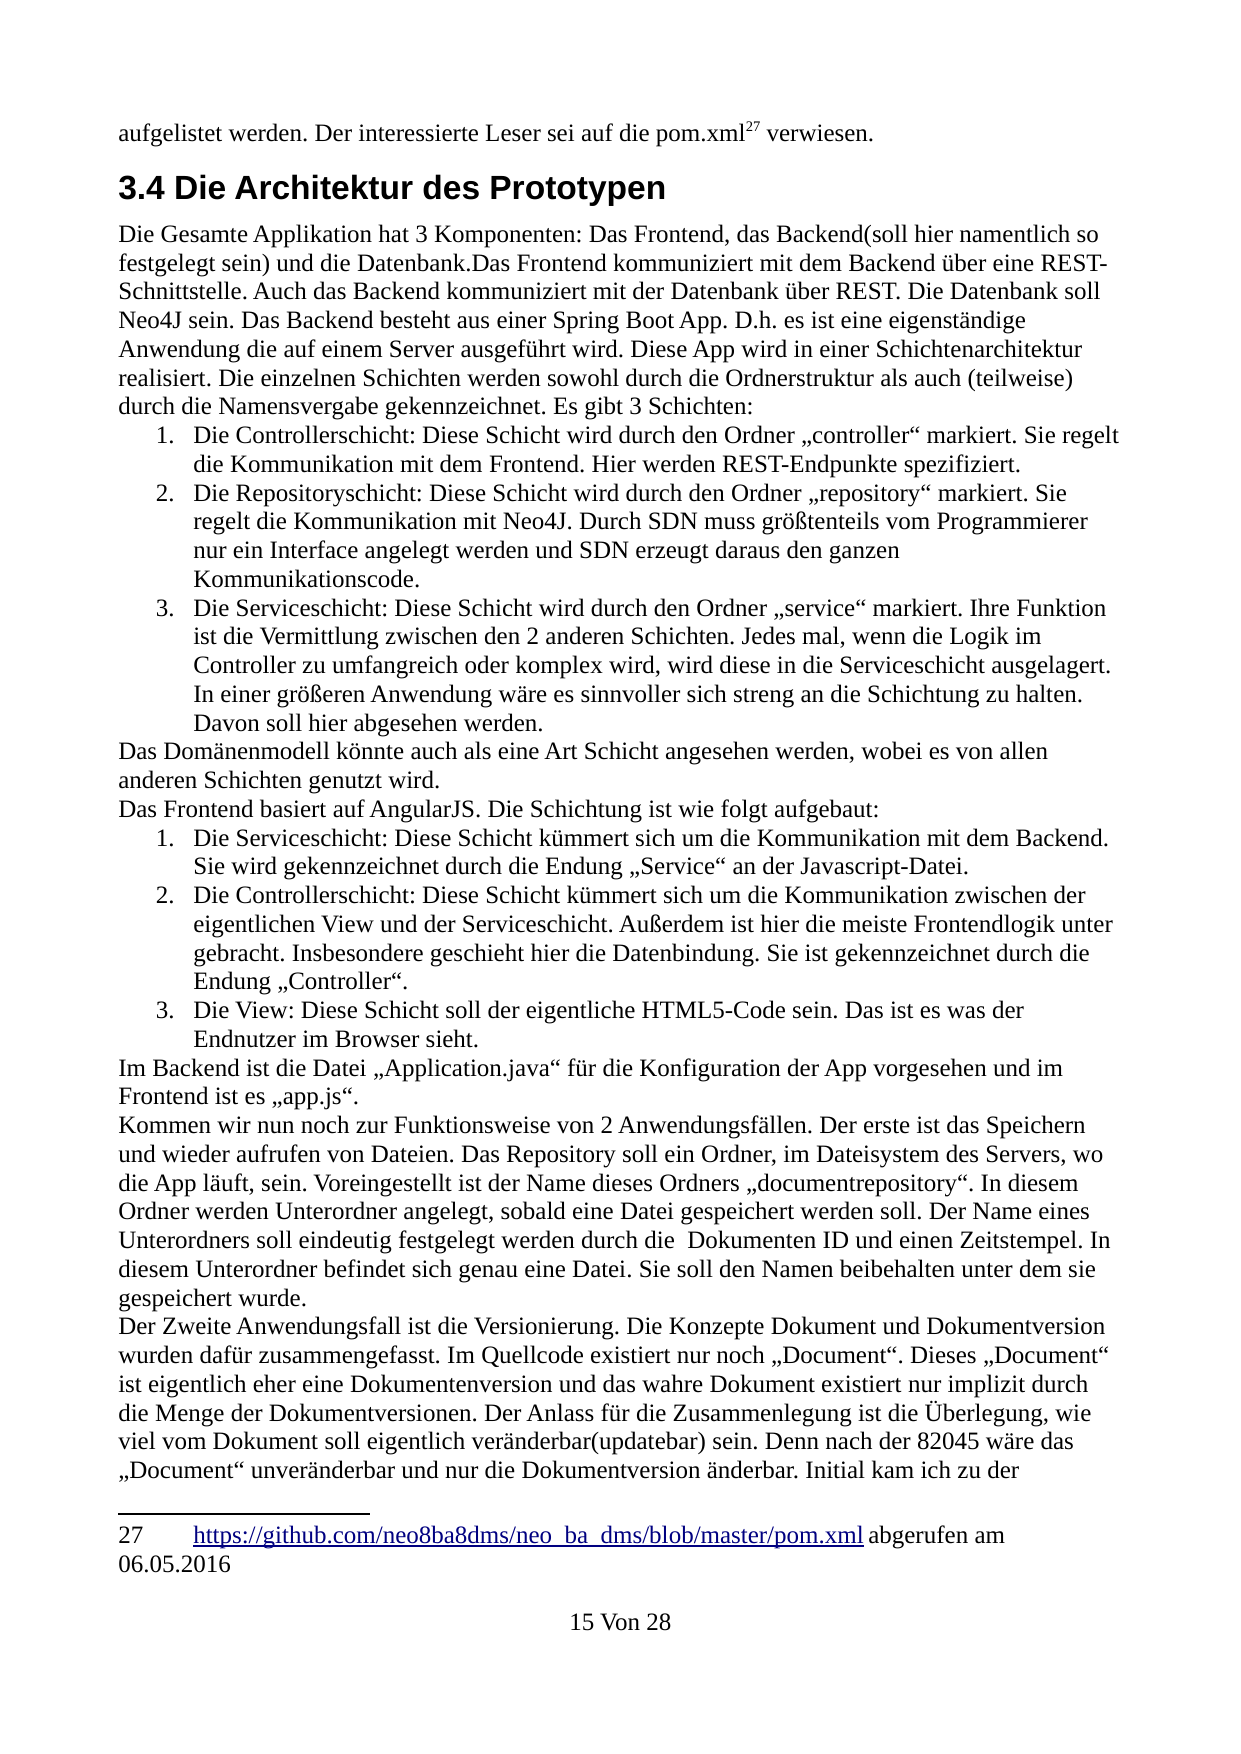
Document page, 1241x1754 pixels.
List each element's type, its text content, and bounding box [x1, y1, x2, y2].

list Die Controllerschicht: Diese Schicht kümmert sich um die Kommunikation zwischen der eigentlichen View und der Serviceschicht. Außerdem ist hier die meiste Frontendlogik unter gebracht. Insbesondere geschieht hier die Datenbindung. Sie ist gekennzeichnet durch die Endung „Controller“. [156, 880, 1122, 995]
subtitle 3.4 Die Architektur des Prototypen [118, 168, 1122, 206]
list Die Controllerschicht: Diese Schicht wird durch den Ordner „controller“ markiert. Sie regelt die Kommunikation mit dem Frontend. Hier werden REST-Endpunkte spezifiziert. [156, 420, 1122, 478]
list Die Serviceschicht: Diese Schicht kümmert sich um die Kommunikation mit dem Backend. Sie wird gekennzeichnet durch die Endung „Service“ an der Javascript-Datei. [156, 823, 1122, 880]
text Die Gesamte Applikation hat 3 Komponenten: Das Frontend, das Backend(soll hier namentlich so festgelegt sein) und die Datenbank.Das Frontend kommuniziert mit dem Backend über eine REST-Schnittstelle. Auch das Backend kommuniziert mit der Datenbank über REST. Die Datenbank soll Neo4J sein. Das Backend besteht aus einer Spring Boot App. D.h. es ist eine eigenständige Anwendung die auf einem Server ausgeführt wird. Diese App wird in einer Schichtenarchitektur realisiert. Die einzelnen Schichten werden sowohl durch die Ordnerstruktur als auch (teilweise) durch die Namensvergabe gekennzeichnet. Es gibt 3 Schichten: [118, 219, 1122, 420]
text Das Frontend basiert auf AngularJS. Die Schichtung ist wie folgt aufgebaut: [118, 794, 1122, 823]
text Im Backend ist die Datei „Application.java“ für die Konfiguration der App vorgesehen und im Frontend ist es „app.js“. [118, 1053, 1122, 1110]
list Die View: Diese Schicht soll der eigentliche HTML5-Code sein. Das ist es was der Endnutzer im Browser sieht. [156, 995, 1122, 1053]
text Kommen wir nun noch zur Funktionsweise von 2 Anwendungsfällen. Der erste ist das Speichern und wieder aufrufen von Dateien. Das Repository soll ein Ordner, im Dateisystem des Servers, wo die App läuft, sein. Voreingestellt ist der Name dieses Ordners „documentrepository“. In diesem Ordner werden Unterordner angelegt, sobald eine Datei gespeichert werden soll. Der Name eines Unterordners soll eindeutig festgelegt werden durch die Dokumenten ID und einen Zeitstempel. In diesem Unterordner befindet sich genau eine Datei. Sie soll den Namen beibehalten unter dem sie gespeichert wurde. [118, 1110, 1122, 1311]
list Die Repositoryschicht: Diese Schicht wird durch den Ordner „repository“ markiert. Sie regelt die Kommunikation mit Neo4J. Durch SDN muss größtenteils vom Programmierer nur ein Interface angelegt werden und SDN erzeugt daraus den ganzen Kommunikationscode. [156, 478, 1122, 593]
text aufgelistet werden. Der interessierte Leser sei auf die pom.xml verwiesen. [118, 118, 1122, 147]
text Der Zweite Anwendungsfall ist die Versionierung. Die Konzepte Dokument und Dokumentversion wurden dafür zusammengefasst. Im Quellcode existiert nur noch „Document“. Dieses „Document“ ist eigentlich eher eine Dokumentenversion und das wahre Dokument existiert nur implizit durch die Menge der Dokumentversionen. Der Anlass für die Zusammenlegung ist die Überlegung, wie viel vom Dokument soll eigentlich veränderbar(updatebar) sein. Denn nach der 82045 wäre das „Document“ unveränderbar und nur die Dokumentversion änderbar. Initial kam ich zu der [118, 1311, 1122, 1484]
list Die Serviceschicht: Diese Schicht wird durch den Ordner „service“ markiert. Ihre Funktion ist die Vermittlung zwischen den 2 anderen Schichten. Jedes mal, wenn die Logik im Controller zu umfangreich oder komplex wird, wird diese in die Serviceschicht ausgelagert. In einer größeren Anwendung wäre es sinnvoller sich streng an die Schichtung zu halten. Davon soll hier abgesehen werden. [156, 593, 1122, 736]
text https://github.com/neo8ba8dms/neo_ba_dms/blob/master/pom.xml abgerufen am 06.05.2016 [118, 1520, 1122, 1578]
text Das Domänenmodell könnte auch als eine Art Schicht angesehen werden, wobei es von allen anderen Schichten genutzt wird. [118, 736, 1122, 794]
